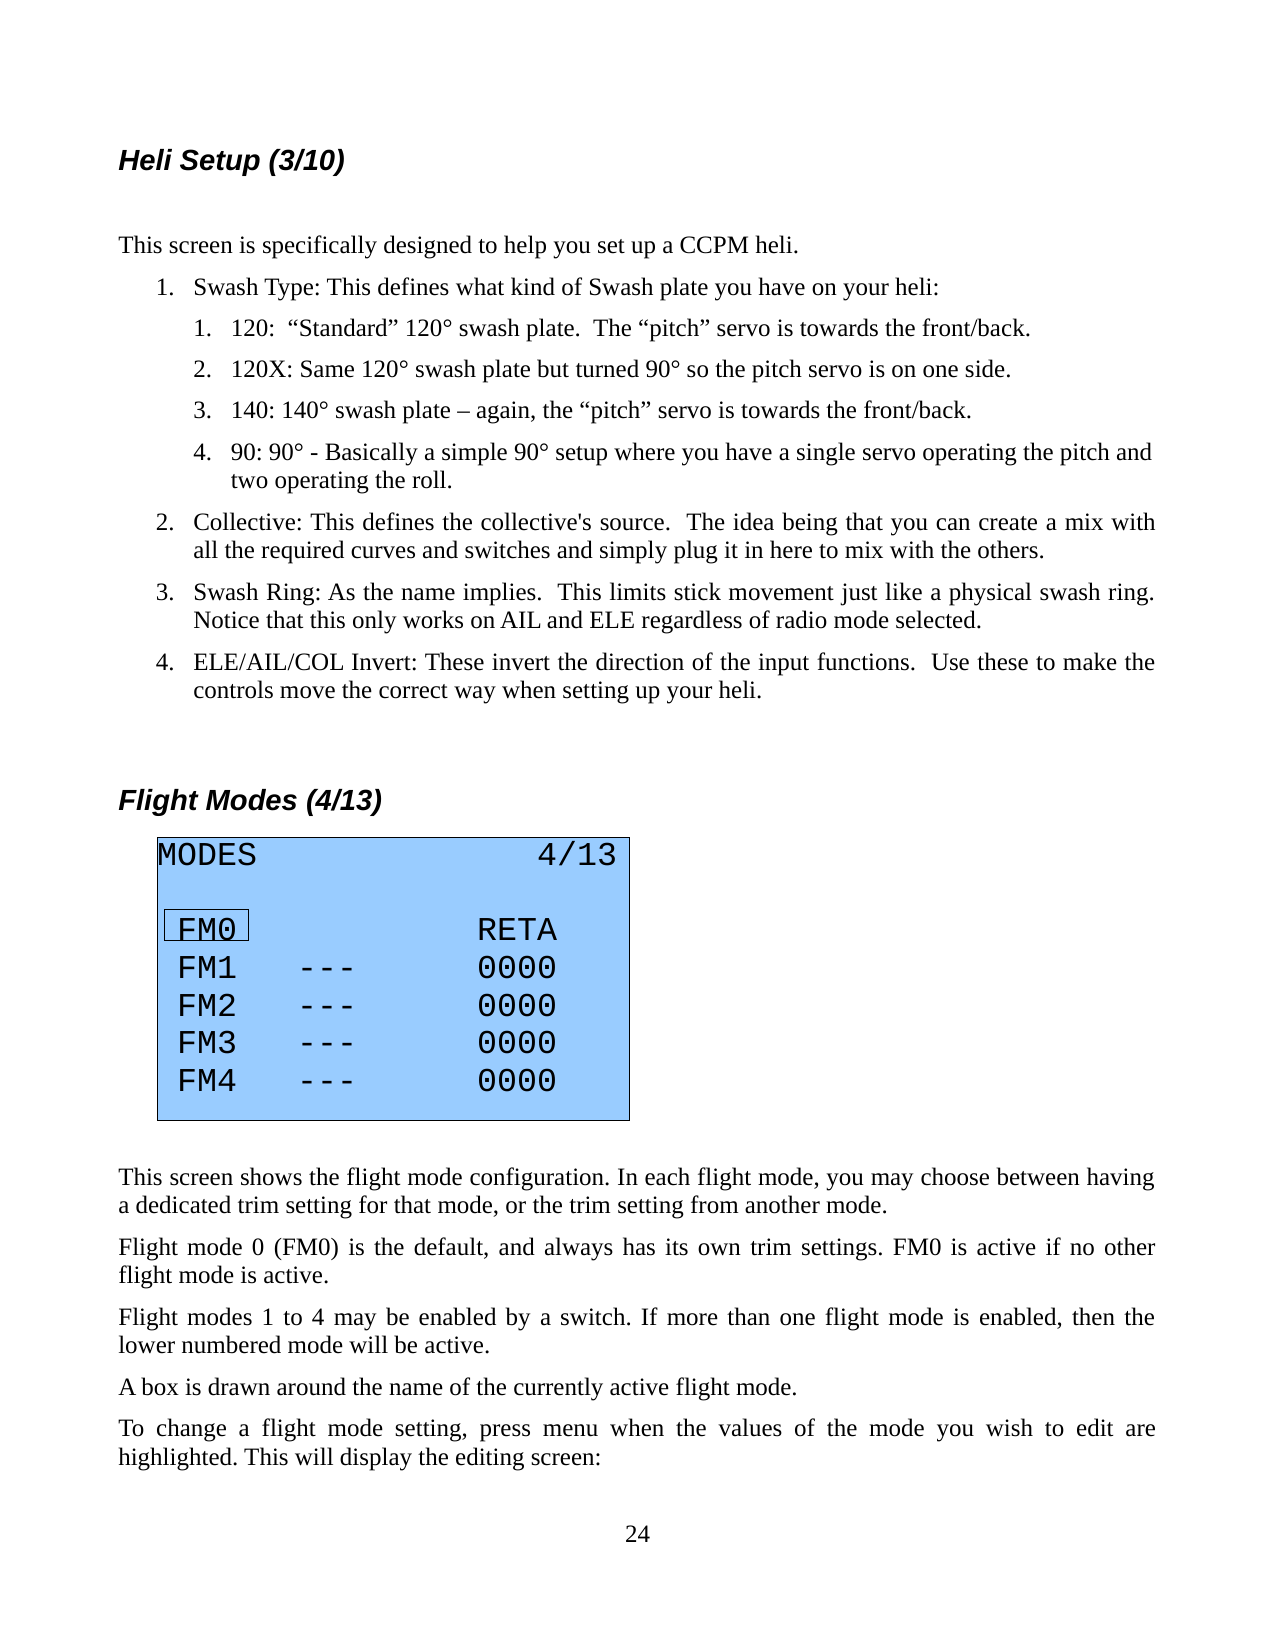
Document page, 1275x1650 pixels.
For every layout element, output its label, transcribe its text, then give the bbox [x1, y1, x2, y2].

list ELE/AIL/COL Invert: These invert the direction of the input functions. Use these to make the controls move the correct way when setting up your heli. [156, 647, 1157, 704]
list 120: “Standard” 120° swash plate. The “pitch” servo is towards the front/back. [193, 313, 1157, 342]
list Collective: This defines the collective's source. The idea being that you can create a mix with all the required curves and switches and simply plug it in here to mix with the others. [156, 507, 1157, 564]
list Swash Ring: As the name implies. This limits stick movement just like a physical swash ring. Notice that this only works on AIL and ELE regardless of radio mode selected. [156, 577, 1157, 634]
text This screen shows the flight mode configuration. In each flight mode, you may choose between having a dedicated trim setting for that mode, or the trim setting from another mode. [118, 1162, 1157, 1219]
text Flight mode 0 (FM0) is the default, and always has its own trim settings. FM0 is active if no other flight mode is active. [118, 1232, 1157, 1289]
text Flight modes 1 to 4 may be enabled by a switch. If more than one flight mode is enabled, then the lower numbered mode will be active. [118, 1302, 1157, 1359]
text To change a flight mode setting, press menu when the values of the mode you wish to edit are highlighted. This will display the editing screen: [118, 1413, 1157, 1470]
list 120X: Same 120° swash plate but turned 90° so the pitch servo is on one side. [193, 354, 1157, 383]
list 140: 140° swash plate – again, the “pitch” servo is towards the front/back. [193, 395, 1157, 424]
subtitle Flight Modes (4/13) [118, 783, 1157, 816]
list Swash Type: This defines what kind of Swash plate you have on your heli: [156, 272, 1157, 300]
text This screen is specifically designed to help you set up a CCPM heli. [118, 230, 1157, 259]
list 90: 90° - Basically a simple 90° setup where you have a single servo operating the pitch and two operating the roll. [193, 437, 1157, 494]
text A box is drawn around the name of the currently active flight mode. [118, 1372, 1157, 1400]
subtitle Heli Setup (3/10) [118, 143, 1157, 177]
